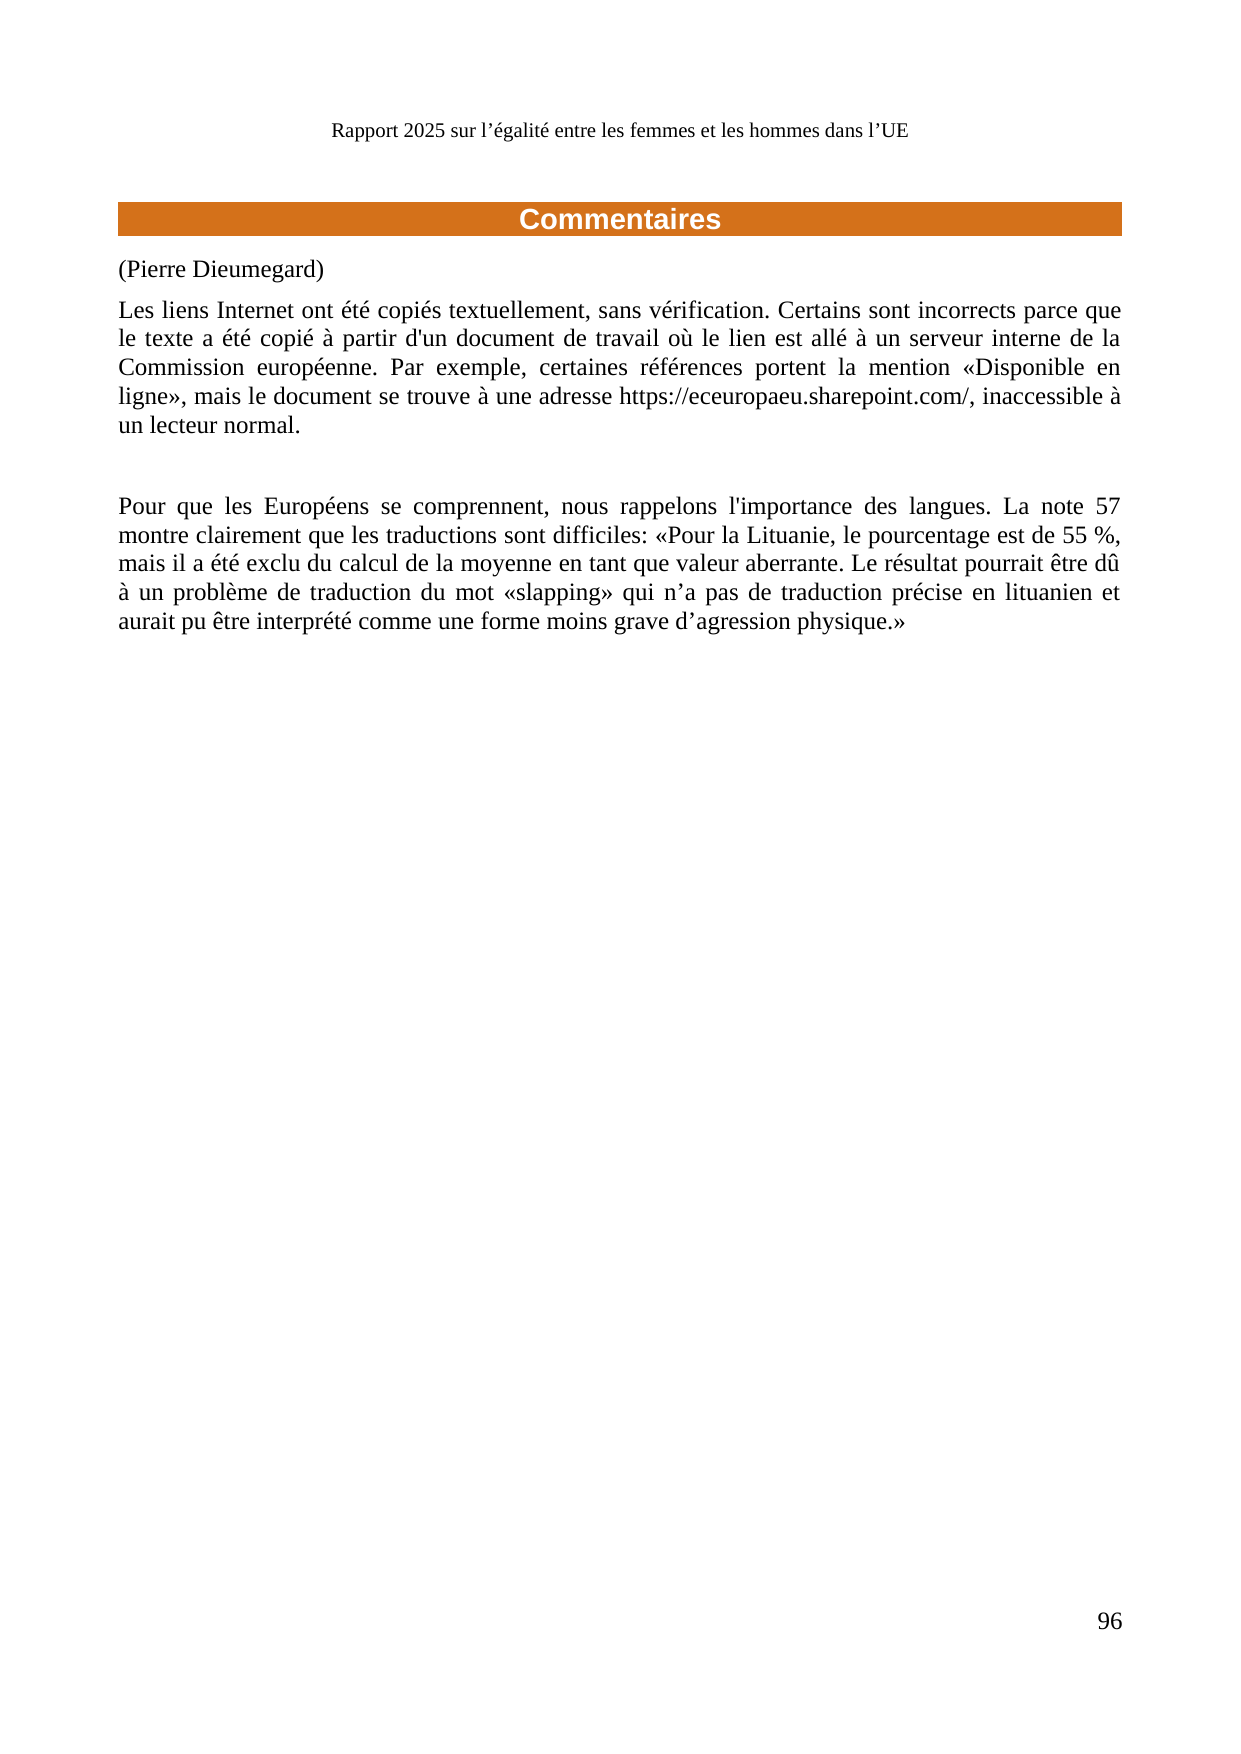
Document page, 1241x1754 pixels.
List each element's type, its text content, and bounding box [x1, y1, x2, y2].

text Les liens Internet ont été copiés textuellement, sans vérification. Certains sont incorrects parce que le texte a été copié à partir d'un document de travail où le lien est allé à un serveur interne de la Commission européenne. Par exemple, certaines références portent la mention «Disponible en ligne», mais le document se trouve à une adresse https://eceuropaeu.sharepoint.com/, inaccessible à un lecteur normal. [118, 295, 1122, 438]
text (Pierre Dieumegard) [118, 254, 1122, 283]
subtitle Commentaires [118, 202, 1122, 236]
text Pour que les Européens se comprennent, nous rappelons l'importance des langues. La note 57 montre clairement que les traductions sont difficiles: «Pour la Lituanie, le pourcentage est de 55 %, mais il a été exclu du calcul de la moyenne en tant que valeur aberrante. Le résultat pourrait être dû à un problème de traduction du mot «slapping» qui n’a pas de traduction précise en lituanien et aurait pu être interprété comme une forme moins grave d’agression physique.» [118, 491, 1122, 635]
